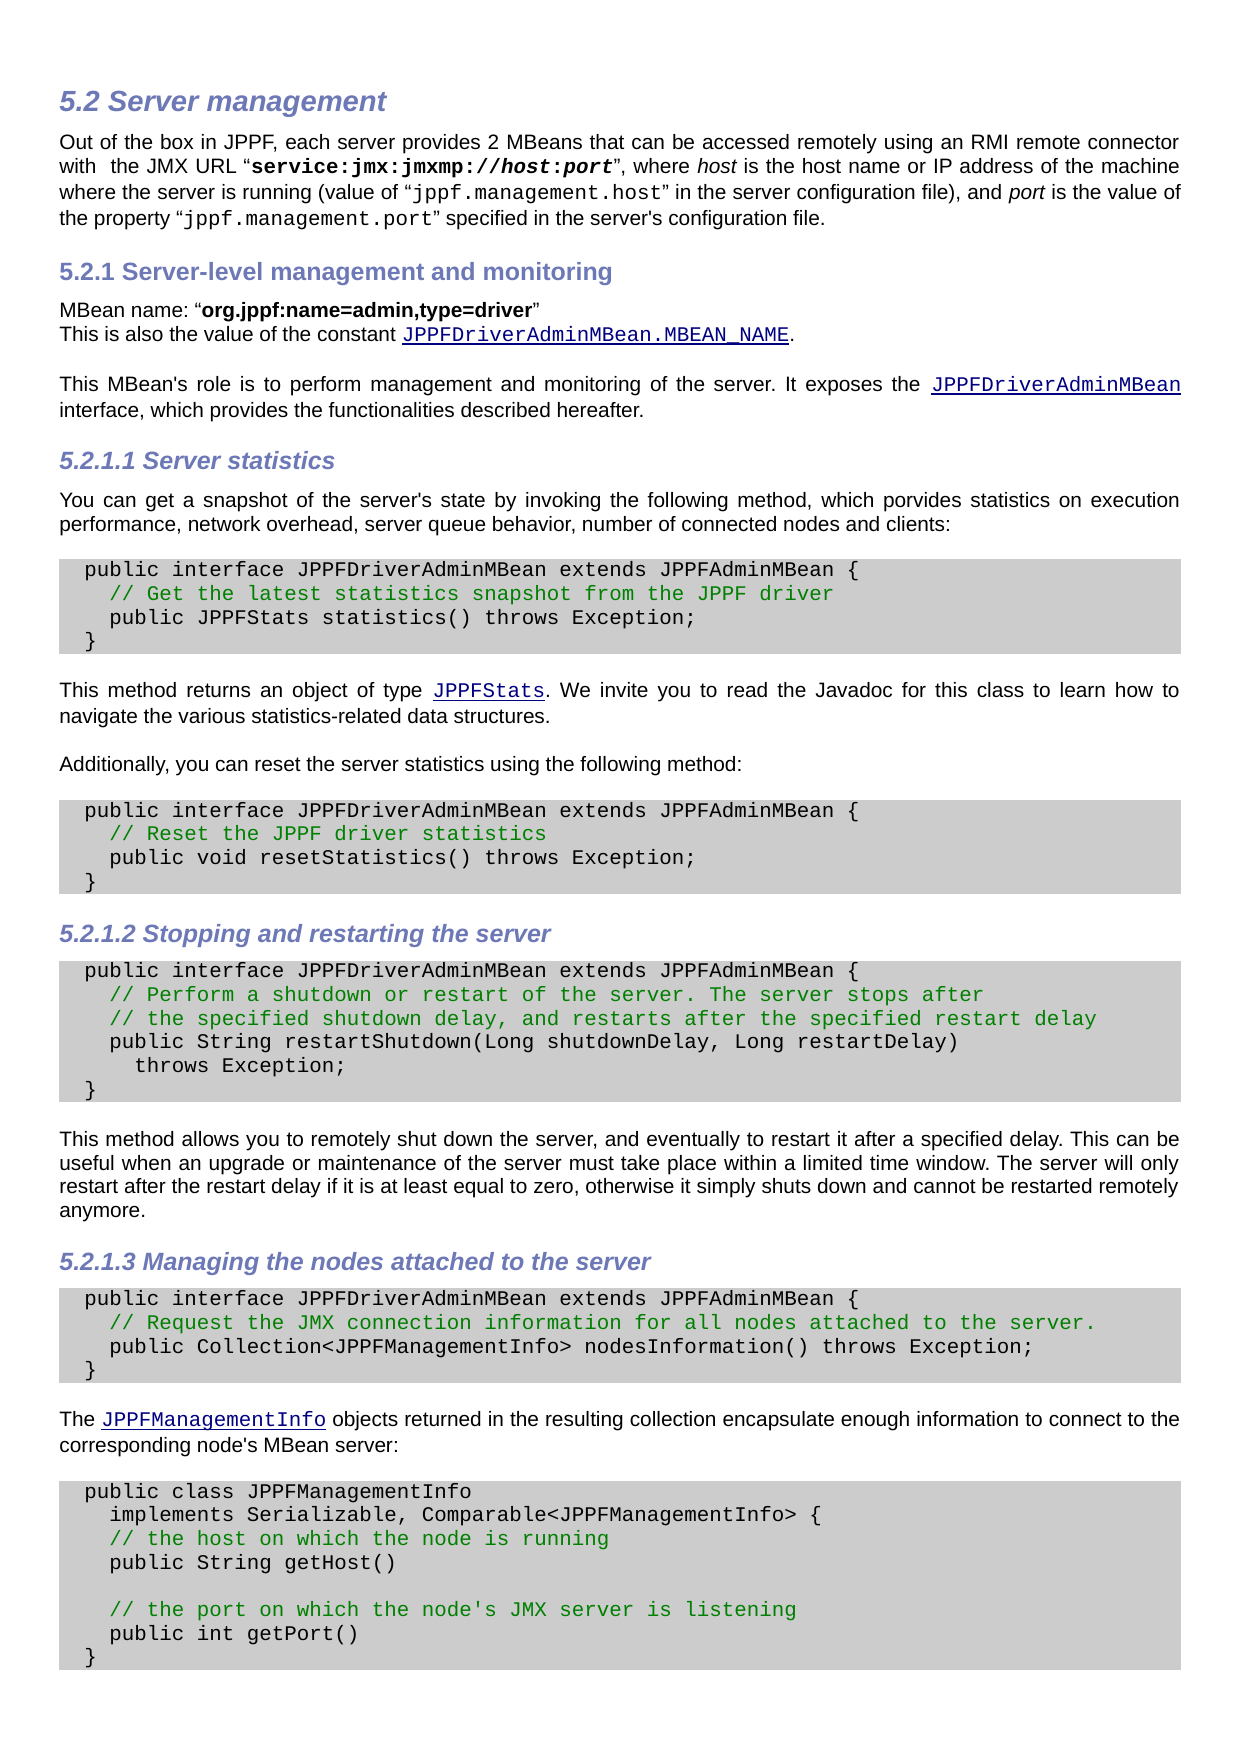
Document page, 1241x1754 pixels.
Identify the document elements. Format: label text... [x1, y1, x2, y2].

text public JPPFStats statistics() throws Exception; [59, 607, 1181, 630]
text You can get a snapshot of the server's state by invoking the following method, which porvides statistics on execution performance, network overhead, server queue behavior, number of connected nodes and clients: [59, 488, 1181, 536]
subtitle Stopping and restarting the server [59, 919, 1181, 948]
text // Perform a shutdown or restart of the server. The server stops after [59, 984, 1181, 1008]
text } [59, 1646, 1181, 1670]
text public void resetStatistics() throws Exception; [59, 847, 1181, 871]
text public int getPort() [59, 1623, 1181, 1646]
text public interface JPPFDriverAdminMBean extends JPPFAdminMBean { [59, 961, 1181, 984]
text public class JPPFManagementInfo [59, 1481, 1181, 1504]
text Out of the box in JPPF, each server provides 2 MBeans that can be accessed remotely using an RMI remote connector with the JMX URL “service:jmx:jmxmp://host:port”, where host is the host name or IP address of the machine where the server is running (value of “jppf.management.host” in the server configuration file), and port is the value of the property “jppf.management.port” specified in the server's configuration file. [59, 130, 1181, 232]
subtitle Server-level management and monitoring [59, 257, 1181, 285]
text MBean name: “org.jppf:name=admin,type=driver” [59, 298, 1181, 322]
text public Collection<JPPFManagementInfo> nodesInformation() throws Exception; [59, 1336, 1181, 1359]
text // Reset the JPPF driver statistics [59, 823, 1181, 847]
text } [59, 871, 1181, 894]
subtitle Server statistics [59, 446, 1181, 475]
text This method returns an object of type JPPFStats. We invite you to read the Javadoc for this class to learn how to navigate the various statistics-related data structures. [59, 678, 1181, 728]
text The JPPFManagementInfo objects returned in the resulting collection encapsulate enough information to connect to the corresponding node's MBean server: [59, 1407, 1181, 1457]
text // Get the latest statistics snapshot from the JPPF driver [59, 583, 1181, 607]
text This MBean's role is to perform management and monitoring of the server. It exposes the JPPFDriverAdminMBean interface, which provides the functionalities described hereafter. [59, 372, 1181, 421]
subtitle Managing the nodes attached to the server [59, 1247, 1181, 1276]
text public interface JPPFDriverAdminMBean extends JPPFAdminMBean { [59, 559, 1181, 583]
text public String restartShutdown(Long shutdownDelay, Long restartDelay) [59, 1031, 1181, 1055]
text // the specified shutdown delay, and restarts after the specified restart delay [59, 1008, 1181, 1031]
text Additionally, you can reset the server statistics using the following method: [59, 752, 1181, 776]
text public String getHost() [59, 1552, 1181, 1575]
text } [59, 630, 1181, 654]
text This method allows you to remotely shut down the server, and eventually to restart it after a specified delay. This can be useful when an upgrade or maintenance of the server must take place within a limited time window. The server will only restart after the restart delay if it is at least equal to zero, otherwise it simply shuts down and cannot be restarted remotely anymore. [59, 1126, 1181, 1222]
text // Request the JMX connection information for all nodes attached to the server. [59, 1312, 1181, 1336]
text public interface JPPFDriverAdminMBean extends JPPFAdminMBean { [59, 800, 1181, 823]
subtitle Server management [59, 84, 1181, 118]
text // the host on which the node is running [59, 1528, 1181, 1552]
text } [59, 1359, 1181, 1383]
text This is also the value of the constant JPPFDriverAdminMBean.MBEAN_NAME. [59, 322, 1181, 348]
text implements Serializable, Comparable<JPPFManagementInfo> { [59, 1504, 1181, 1528]
text // the port on which the node's JMX server is listening [59, 1599, 1181, 1623]
text } [59, 1079, 1181, 1102]
text throws Exception; [59, 1055, 1181, 1079]
text public interface JPPFDriverAdminMBean extends JPPFAdminMBean { [59, 1288, 1181, 1312]
